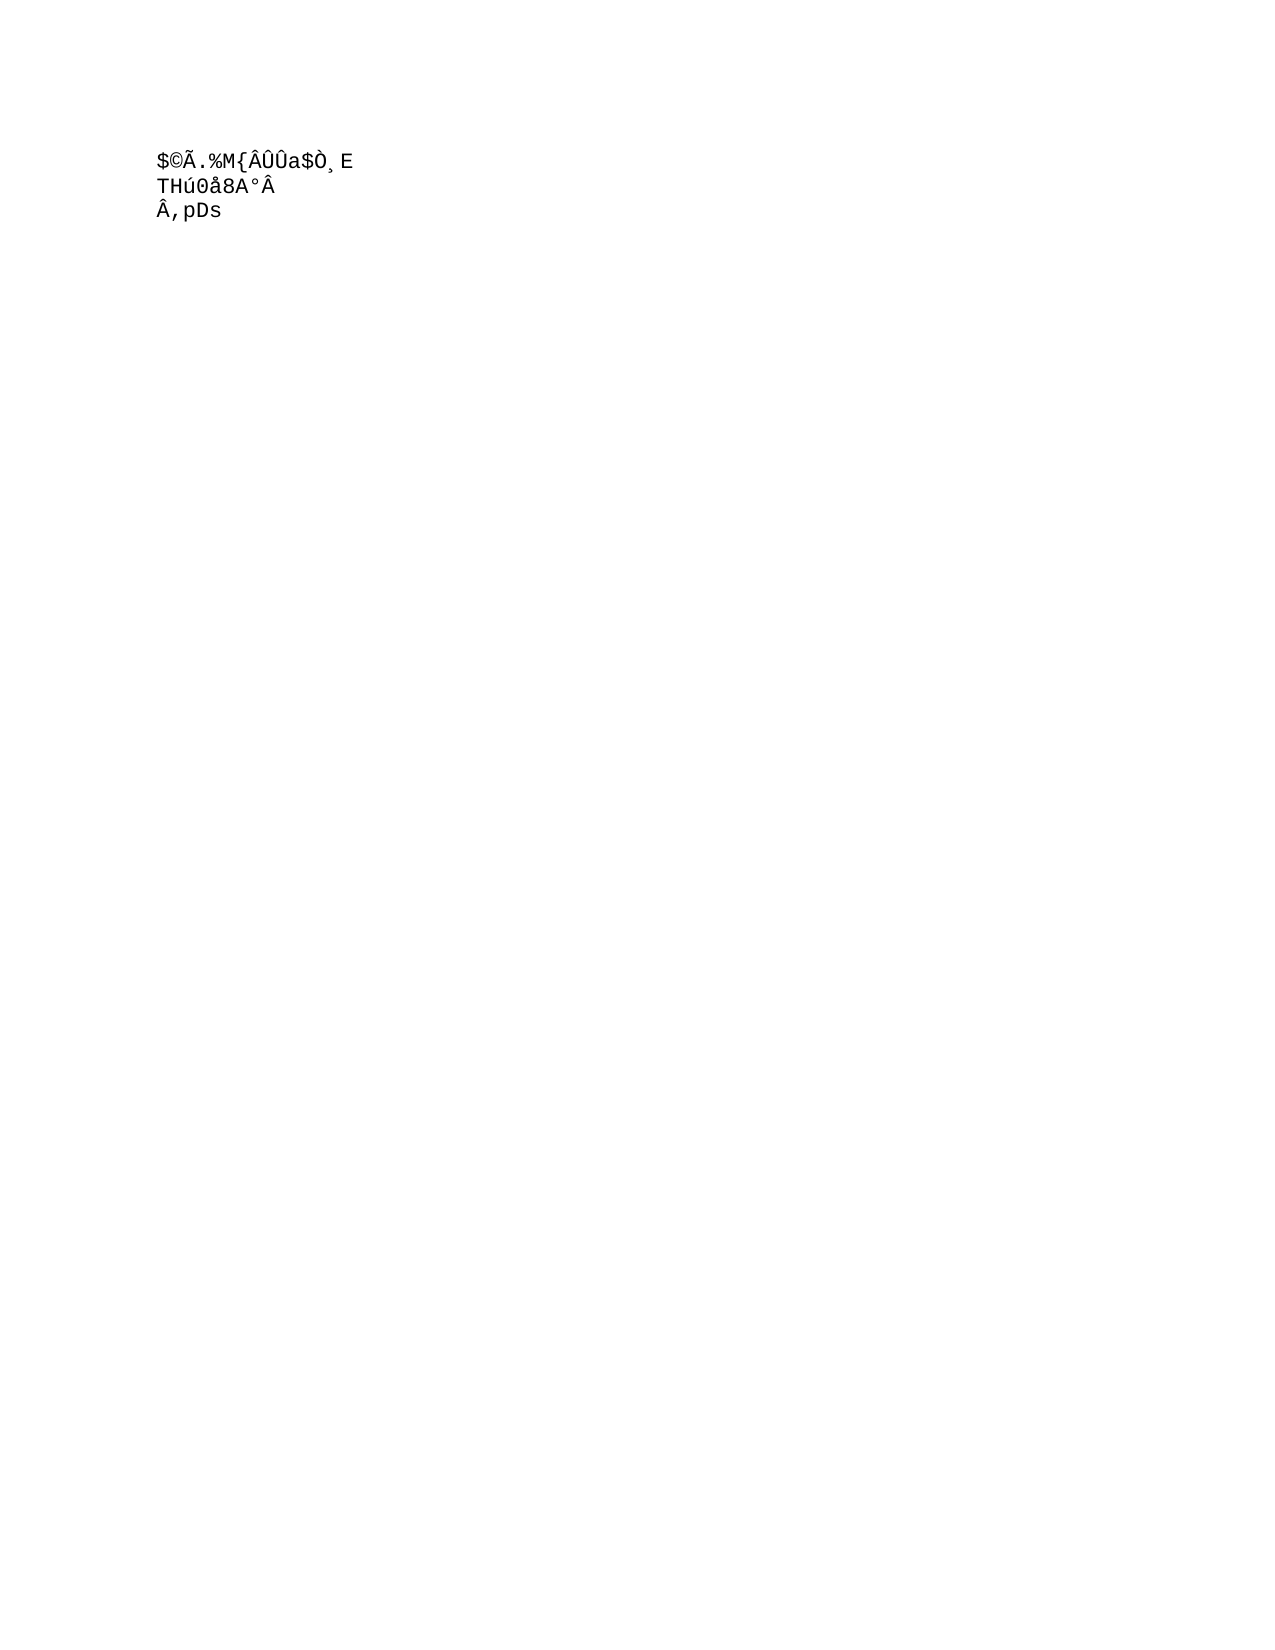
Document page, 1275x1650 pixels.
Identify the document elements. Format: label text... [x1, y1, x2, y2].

text $©Ã.%M{ÂÛÛa$Ò¸E [156, 150, 1118, 175]
text THú0å8A°Â Â,pDs [156, 175, 1118, 224]
